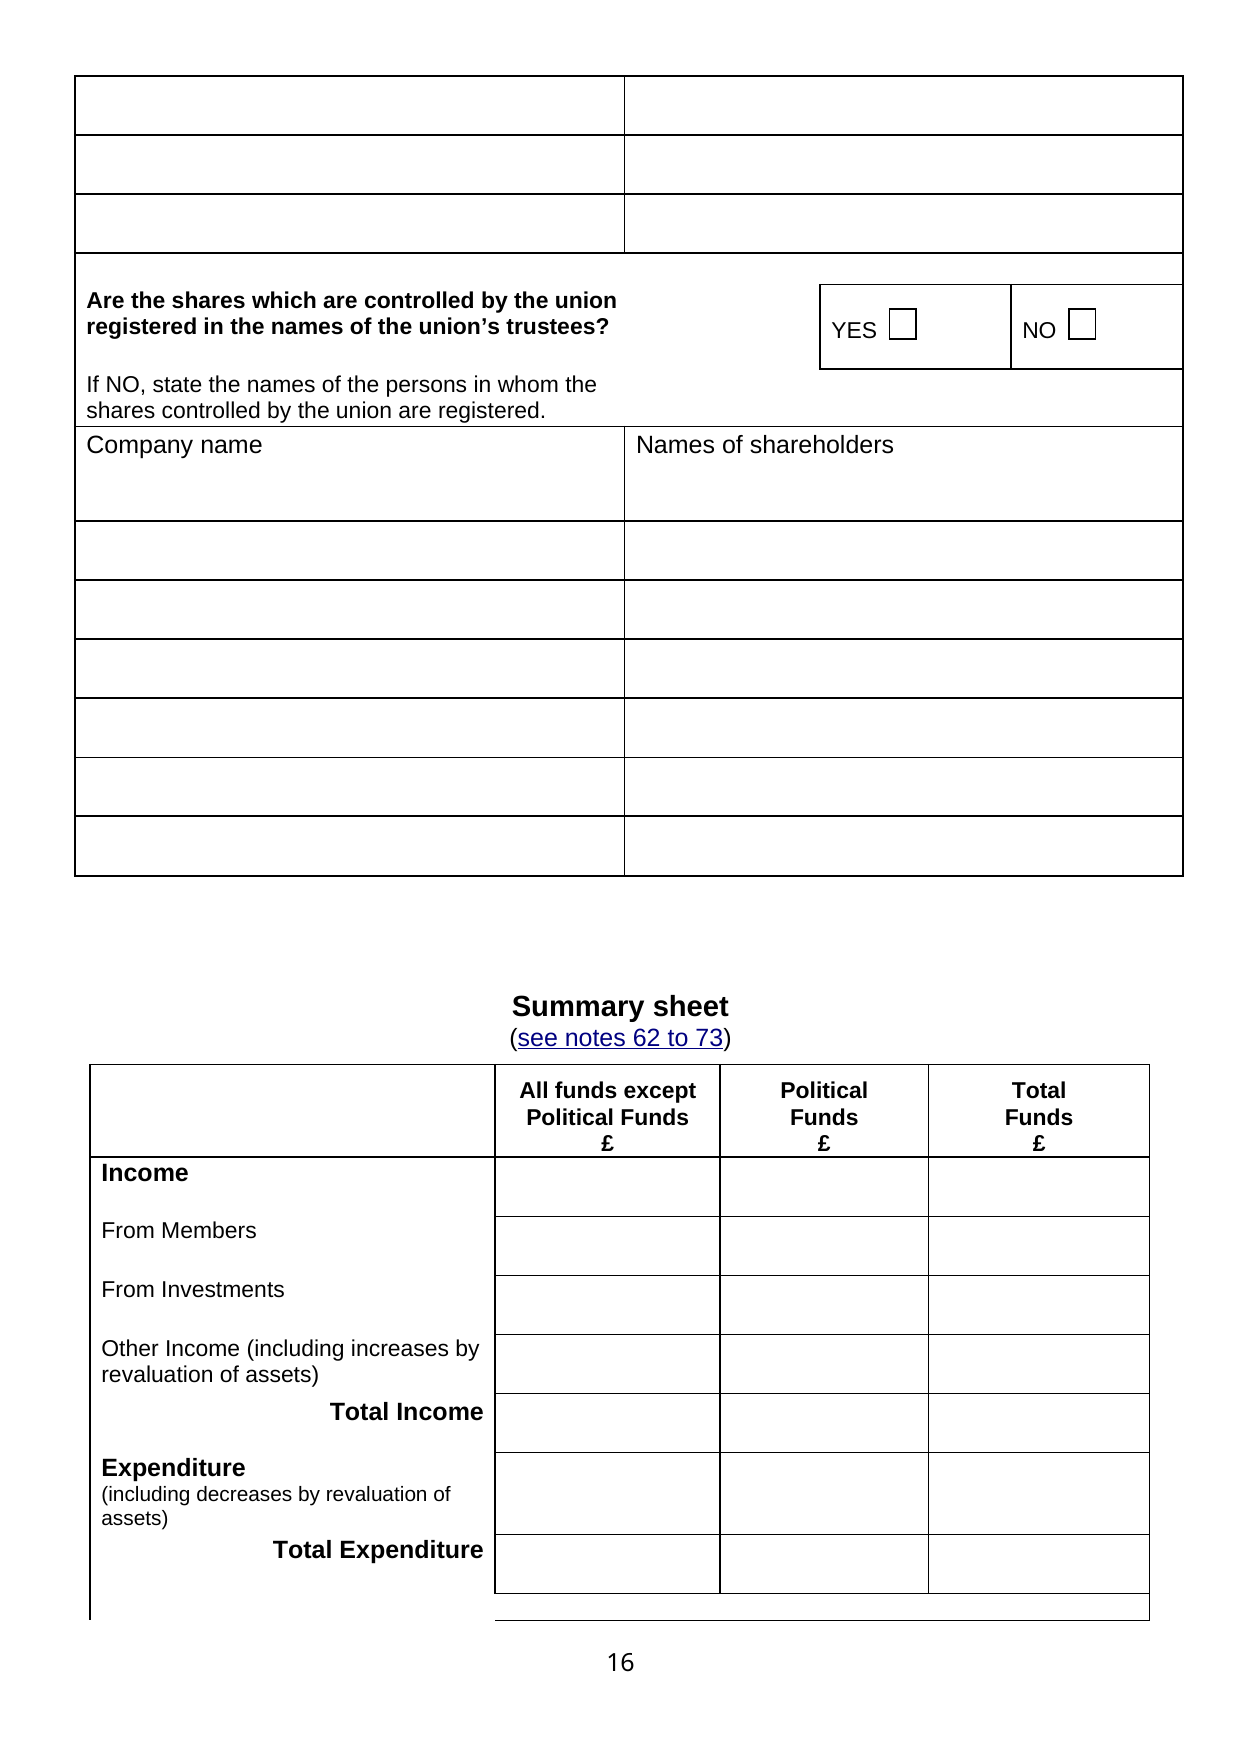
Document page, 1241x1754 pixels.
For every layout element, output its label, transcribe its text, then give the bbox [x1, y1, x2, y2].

table_cell YES [821, 285, 1010, 368]
table_header [91, 1065, 494, 1156]
table_cell [76, 522, 624, 579]
table_header Political Funds £ [721, 1065, 928, 1156]
table_cell [929, 1217, 1149, 1274]
table_cell If NO, state the names of the persons in whom the shares controlled by the union are registered. [76, 368, 624, 426]
table_cell [929, 1394, 1149, 1452]
table_cell [625, 522, 1182, 579]
table_cell [496, 1158, 719, 1216]
table_cell Expenditure (including decreases by revaluation of assets) [91, 1452, 494, 1534]
table_cell [721, 1217, 928, 1274]
table_cell [929, 1276, 1149, 1334]
table_cell [496, 1453, 719, 1534]
table_cell [495, 1594, 720, 1620]
subtitle Summary sheet [75, 989, 1166, 1023]
table_cell [721, 1394, 928, 1452]
table_cell [496, 1535, 719, 1593]
table_cell [496, 1394, 719, 1452]
table_cell [929, 1158, 1149, 1216]
table_cell [76, 461, 624, 520]
table_cell [929, 1453, 1149, 1534]
table_cell Total Expenditure [91, 1534, 494, 1593]
table_cell [929, 1335, 1149, 1393]
table_cell [625, 368, 1182, 426]
table_cell Income [91, 1158, 494, 1216]
table_cell [625, 817, 1182, 874]
table_cell From Investments [91, 1275, 494, 1334]
table_cell [629, 284, 819, 368]
table_cell [721, 1335, 928, 1393]
table_cell [625, 581, 1182, 638]
table_cell [929, 1535, 1149, 1593]
table_cell [625, 758, 1182, 815]
table_cell [91, 1593, 495, 1620]
table_cell From Members [91, 1216, 494, 1274]
table_cell [76, 136, 624, 193]
table_cell [76, 195, 624, 252]
table_cell NO [1012, 285, 1182, 368]
table_cell [496, 1217, 719, 1274]
table_cell [76, 77, 624, 134]
table_cell [928, 1594, 1149, 1620]
text (see notes 62 to 73) [75, 1023, 1166, 1051]
table_cell Are the shares which are controlled by the union registered in the names of the union’s trustees? [76, 284, 629, 368]
table_cell [76, 699, 624, 756]
table_header Total Funds £ [929, 1065, 1149, 1156]
table_cell [721, 1276, 928, 1334]
table_cell [76, 254, 1182, 284]
table_cell [76, 640, 624, 697]
table_cell [76, 758, 624, 815]
table_cell [496, 1276, 719, 1334]
table_cell [720, 1594, 928, 1620]
table_cell [625, 699, 1182, 756]
table_cell [496, 1335, 719, 1393]
table_cell [76, 581, 624, 638]
table_cell [721, 1453, 928, 1534]
table_cell [625, 77, 1182, 134]
table_cell Other Income (including increases by revaluation of assets) [91, 1334, 494, 1393]
table_cell [625, 195, 1182, 252]
table_cell [721, 1158, 928, 1216]
table_cell [721, 1535, 928, 1593]
table_cell [625, 461, 1182, 520]
table_cell Company name [76, 427, 624, 461]
table_cell [625, 640, 1182, 697]
table_cell Names of shareholders [625, 427, 1182, 461]
table_cell [625, 136, 1182, 193]
table_cell [76, 817, 624, 874]
table_header All funds except Political Funds £ [496, 1065, 719, 1156]
table_cell Total Income [91, 1393, 494, 1452]
